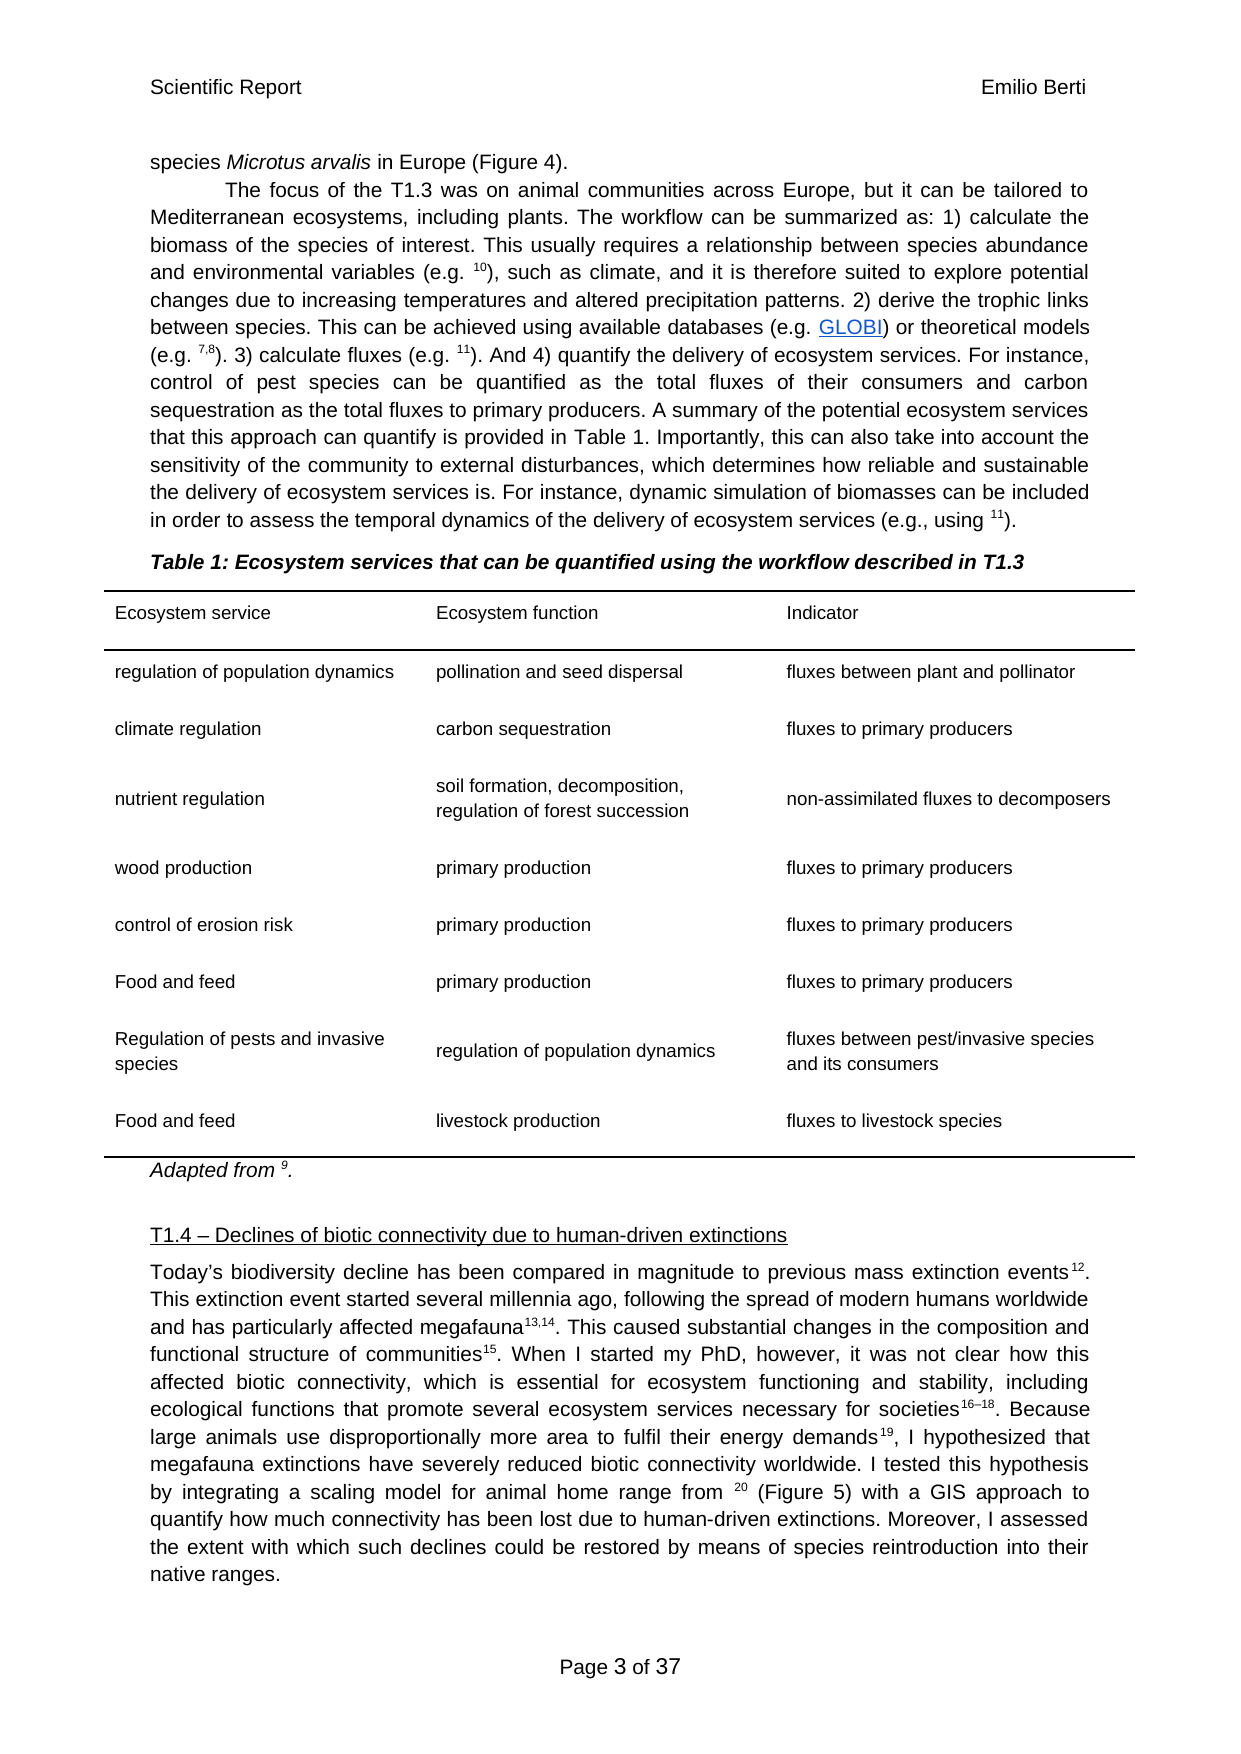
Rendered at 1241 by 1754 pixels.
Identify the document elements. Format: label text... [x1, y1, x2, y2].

table_cell Food and feed [104, 1099, 425, 1156]
table_cell primary production [425, 846, 776, 903]
table_header Indicator [776, 592, 1135, 649]
table_cell fluxes to primary producers [776, 846, 1135, 903]
table_cell Food and feed [104, 960, 425, 1017]
table_cell Regulation of pests and invasive species [104, 1018, 425, 1099]
table_cell soil formation, decomposition, regulation of forest succession [425, 765, 776, 846]
table_cell primary production [425, 904, 776, 960]
table_cell nutrient regulation [104, 765, 425, 846]
table_cell regulation of population dynamics [104, 651, 425, 708]
table_cell climate regulation [104, 708, 425, 765]
table_cell fluxes to primary producers [776, 904, 1135, 960]
table_cell fluxes to primary producers [776, 708, 1135, 765]
table_cell carbon sequestration [425, 708, 776, 765]
table_cell pollination and seed dispersal [425, 651, 776, 708]
table_cell wood production [104, 846, 425, 903]
table_cell fluxes between pest/invasive species and its consumers [776, 1018, 1135, 1099]
table_cell fluxes between plant and pollinator [776, 651, 1135, 708]
text Table 1: Ecosystem services that can be quantified using the workflow described in T1.3 [150, 549, 1090, 573]
text Adapted from 9. [150, 1158, 1090, 1182]
table_cell non-assimilated ﬂuxes to decomposers [776, 765, 1135, 846]
table_cell control of erosion risk [104, 904, 425, 960]
table_cell regulation of population dynamics [425, 1018, 776, 1099]
table_cell fluxes to primary producers [776, 960, 1135, 1017]
text Today’s biodiversity decline has been compared in magnitude to previous mass extinction events12. This extinction event started several millennia ago, following the spread of modern humans worldwide and has particularly affected megafauna13,14. This caused substantial changes in the composition and functional structure of communities15. When I started my PhD, however, it was not clear how this affected biotic connectivity, which is essential for ecosystem functioning and stability, including ecological functions that promote several ecosystem services necessary for societies16–18. Because large animals use disproportionally more area to fulfil their energy demands19, I hypothesized that megafauna extinctions have severely reduced biotic connectivity worldwide. I tested this hypothesis by integrating a scaling model for animal home range from 20 (Figure 5) with a GIS approach to quantify how much connectivity has been lost due to human-driven extinctions. Moreover, I assessed the extent with which such declines could be restored by means of species reintroduction into their native ranges. [150, 1260, 1090, 1586]
text The focus of the T1.3 was on animal communities across Europe, but it can be tailored to Mediterranean ecosystems, including plants. The workflow can be summarized as: 1) calculate the biomass of the species of interest. This usually requires a relationship between species abundance and environmental variables (e.g. 10), such as climate, and it is therefore suited to explore potential changes due to increasing temperatures and altered precipitation patterns. 2) derive the trophic links between species. This can be achieved using available databases (e.g. GLOBI) or theoretical models (e.g. 7,8). 3) calculate fluxes (e.g. 11). And 4) quantify the delivery of ecosystem services. For instance, control of pest species can be quantified as the total fluxes of their consumers and carbon sequestration as the total fluxes to primary producers. A summary of the potential ecosystem services that this approach can quantify is provided in Table 1. Importantly, this can also take into account the sensitivity of the community to external disturbances, which determines how reliable and sustainable the delivery of ecosystem services is. For instance, dynamic simulation of biomasses can be included in order to assess the temporal dynamics of the delivery of ecosystem services (e.g., using 11). [150, 177, 1090, 531]
table_header Ecosystem function [425, 592, 776, 649]
table_cell livestock production [425, 1099, 776, 1156]
table_cell fluxes to livestock species [776, 1099, 1135, 1156]
subtitle T1.4 – Declines of biotic connectivity due to human-driven extinctions [150, 1223, 1090, 1247]
text species Microtus arvalis in Europe (Figure 4). [150, 150, 1090, 174]
table_header Ecosystem service [104, 592, 425, 649]
table_cell primary production [425, 960, 776, 1017]
